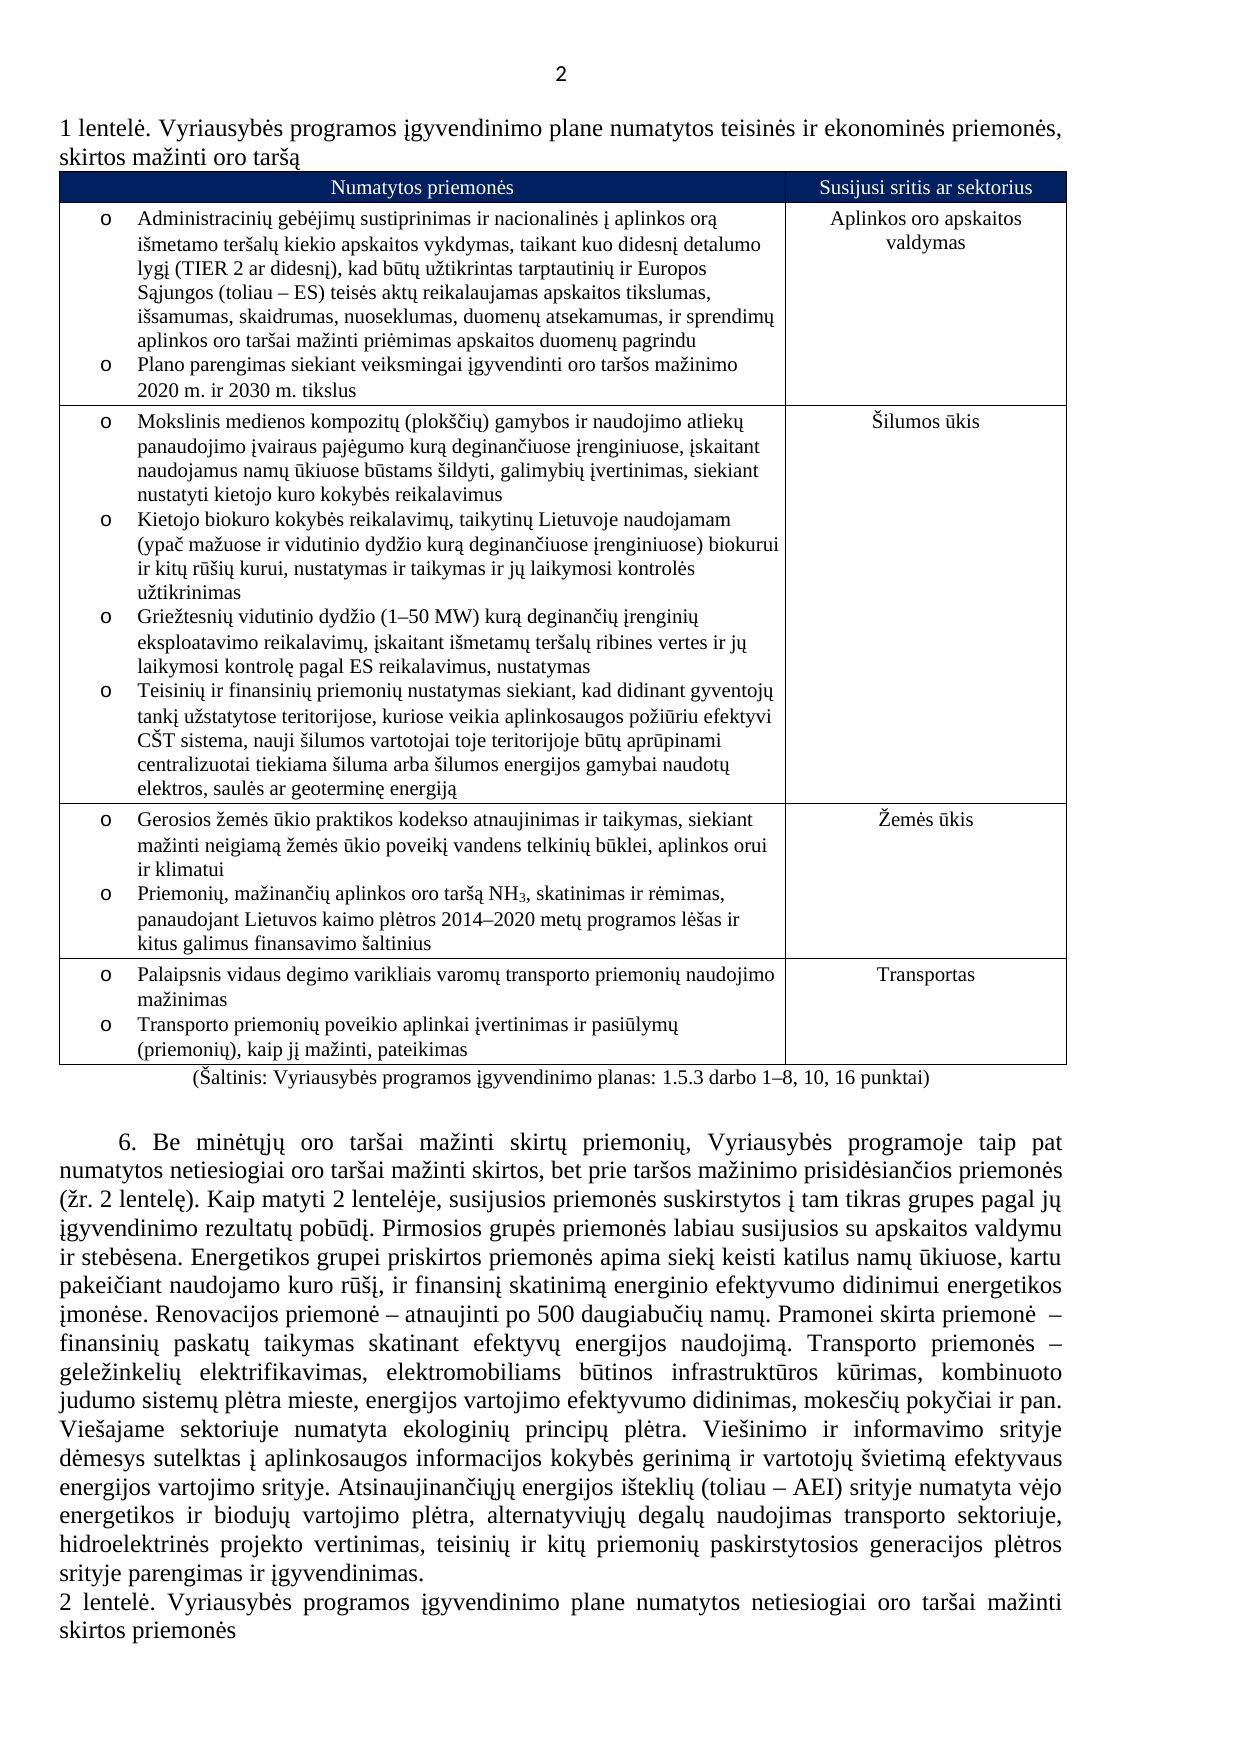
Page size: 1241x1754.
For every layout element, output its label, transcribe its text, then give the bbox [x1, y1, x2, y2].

table_header Susijusi sritis ar sektorius [786, 172, 1066, 202]
table_cell o Gerosios žemės ūkio praktikos kodekso atnaujinimas ir taikymas, siekiant mažinti neigiamą žemės ūkio poveikį vandens telkinių būklei, aplinkos orui ir klimatui o Priemonių, mažinančių aplinkos oro taršą NH3, skatinimas ir rėmimas, panaudojant Lietuvos kaimo plėtros 2014–2020 metų programos lėšas ir kitus galimus finansavimo šaltinius [60, 804, 785, 958]
table_cell Transportas [786, 959, 1066, 1064]
table_cell Šilumos ūkis [786, 406, 1066, 803]
table_cell Aplinkos oro apskaitos valdymas [786, 203, 1066, 404]
table_cell o Mokslinis medienos kompozitų (plokščių) gamybos ir naudojimo atliekų panaudojimo įvairaus pajėgumo kurą deginančiuose įrenginiuose, įskaitant naudojamus namų ūkiuose būstams šildyti, galimybių įvertinimas, siekiant nustatyti kietojo kuro kokybės reikalavimus o Kietojo biokuro kokybės reikalavimų, taikytinų Lietuvoje naudojamam (ypač mažuose ir vidutinio dydžio kurą deginančiuose įrenginiuose) biokurui ir kitų rūšių kurui, nustatymas ir taikymas ir jų laikymosi kontrolės užtikrinimas o Griežtesnių vidutinio dydžio (1–50 MW) kurą deginančių įrenginių eksploatavimo reikalavimų, įskaitant išmetamų teršalų ribines vertes ir jų laikymosi kontrolę pagal ES reikalavimus, nustatymas o Teisinių ir finansinių priemonių nustatymas siekiant, kad didinant gyventojų tankį užstatytose teritorijose, kuriose veikia aplinkosaugos požiūriu efektyvi CŠT sistema, nauji šilumos vartotojai toje teritorijoje būtų aprūpinami centralizuotai tiekiama šiluma arba šilumos energijos gamybai naudotų elektros, saulės ar geoterminę energiją [60, 406, 785, 803]
text 1 lentelė. Vyriausybės programos įgyvendinimo plane numatytos teisinės ir ekonominės priemonės, skirtos mažinti oro taršą [59, 113, 1063, 171]
text (Šaltinis: Vyriausybės programos įgyvendinimo planas: 1.5.3 darbo 1–8, 10, 16 punktai) [59, 1065, 1063, 1089]
text 2 lentelė. Vyriausybės programos įgyvendinimo plane numatytos netiesiogiai oro taršai mažinti skirtos priemonės [59, 1587, 1063, 1644]
text 6. Be minėtųjų oro taršai mažinti skirtų priemonių, Vyriausybės programoje taip pat numatytos netiesiogiai oro taršai mažinti skirtos, bet prie taršos mažinimo prisidėsiančios priemonės (žr. 2 lentelę). Kaip matyti 2 lentelėje, susijusios priemonės suskirstytos į tam tikras grupes pagal jų įgyvendinimo rezultatų pobūdį. Pirmosios grupės priemonės labiau susijusios su apskaitos valdymu ir stebėsena. Energetikos grupei priskirtos priemonės apima siekį keisti katilus namų ūkiuose, kartu pakeičiant naudojamo kuro rūšį, ir finansinį skatinimą energinio efektyvumo didinimui energetikos įmonėse. Renovacijos priemonė ‒ atnaujinti po 500 daugiabučių namų. Pramonei skirta priemonė ‒ finansinių paskatų taikymas skatinant efektyvų energijos naudojimą. Transporto priemonės ‒ geležinkelių elektrifikavimas, elektromobiliams būtinos infrastruktūros kūrimas, kombinuoto judumo sistemų plėtra mieste, energijos vartojimo efektyvumo didinimas, mokesčių pokyčiai ir pan. Viešajame sektoriuje numatyta ekologinių principų plėtra. Viešinimo ir informavimo srityje dėmesys sutelktas į aplinkosaugos informacijos kokybės gerinimą ir vartotojų švietimą efektyvaus energijos vartojimo srityje. Atsinaujinančiųjų energijos išteklių (toliau – AEI) srityje numatyta vėjo energetikos ir biodujų vartojimo plėtra, alternatyviųjų degalų naudojimas transporto sektoriuje, hidroelektrinės projekto vertinimas, teisinių ir kitų priemonių paskirstytosios generacijos plėtros srityje parengimas ir įgyvendinimas. [59, 1127, 1063, 1587]
table_cell o Administracinių gebėjimų sustiprinimas ir nacionalinės į aplinkos orą išmetamo teršalų kiekio apskaitos vykdymas, taikant kuo didesnį detalumo lygį (TIER 2 ar didesnį), kad būtų užtikrintas tarptautinių ir Europos Sąjungos (toliau – ES) teisės aktų reikalaujamas apskaitos tikslumas, išsamumas, skaidrumas, nuoseklumas, duomenų atsekamumas, ir sprendimų aplinkos oro taršai mažinti priėmimas apskaitos duomenų pagrindu o Plano parengimas siekiant veiksmingai įgyvendinti oro taršos mažinimo 2020 m. ir 2030 m. tikslus [60, 203, 785, 404]
table_cell Žemės ūkis [786, 804, 1066, 958]
table_header Numatytos priemonės [60, 172, 785, 202]
table_cell o Palaipsnis vidaus degimo varikliais varomų transporto priemonių naudojimo mažinimas o Transporto priemonių poveikio aplinkai įvertinimas ir pasiūlymų (priemonių), kaip jį mažinti, pateikimas [60, 959, 785, 1064]
